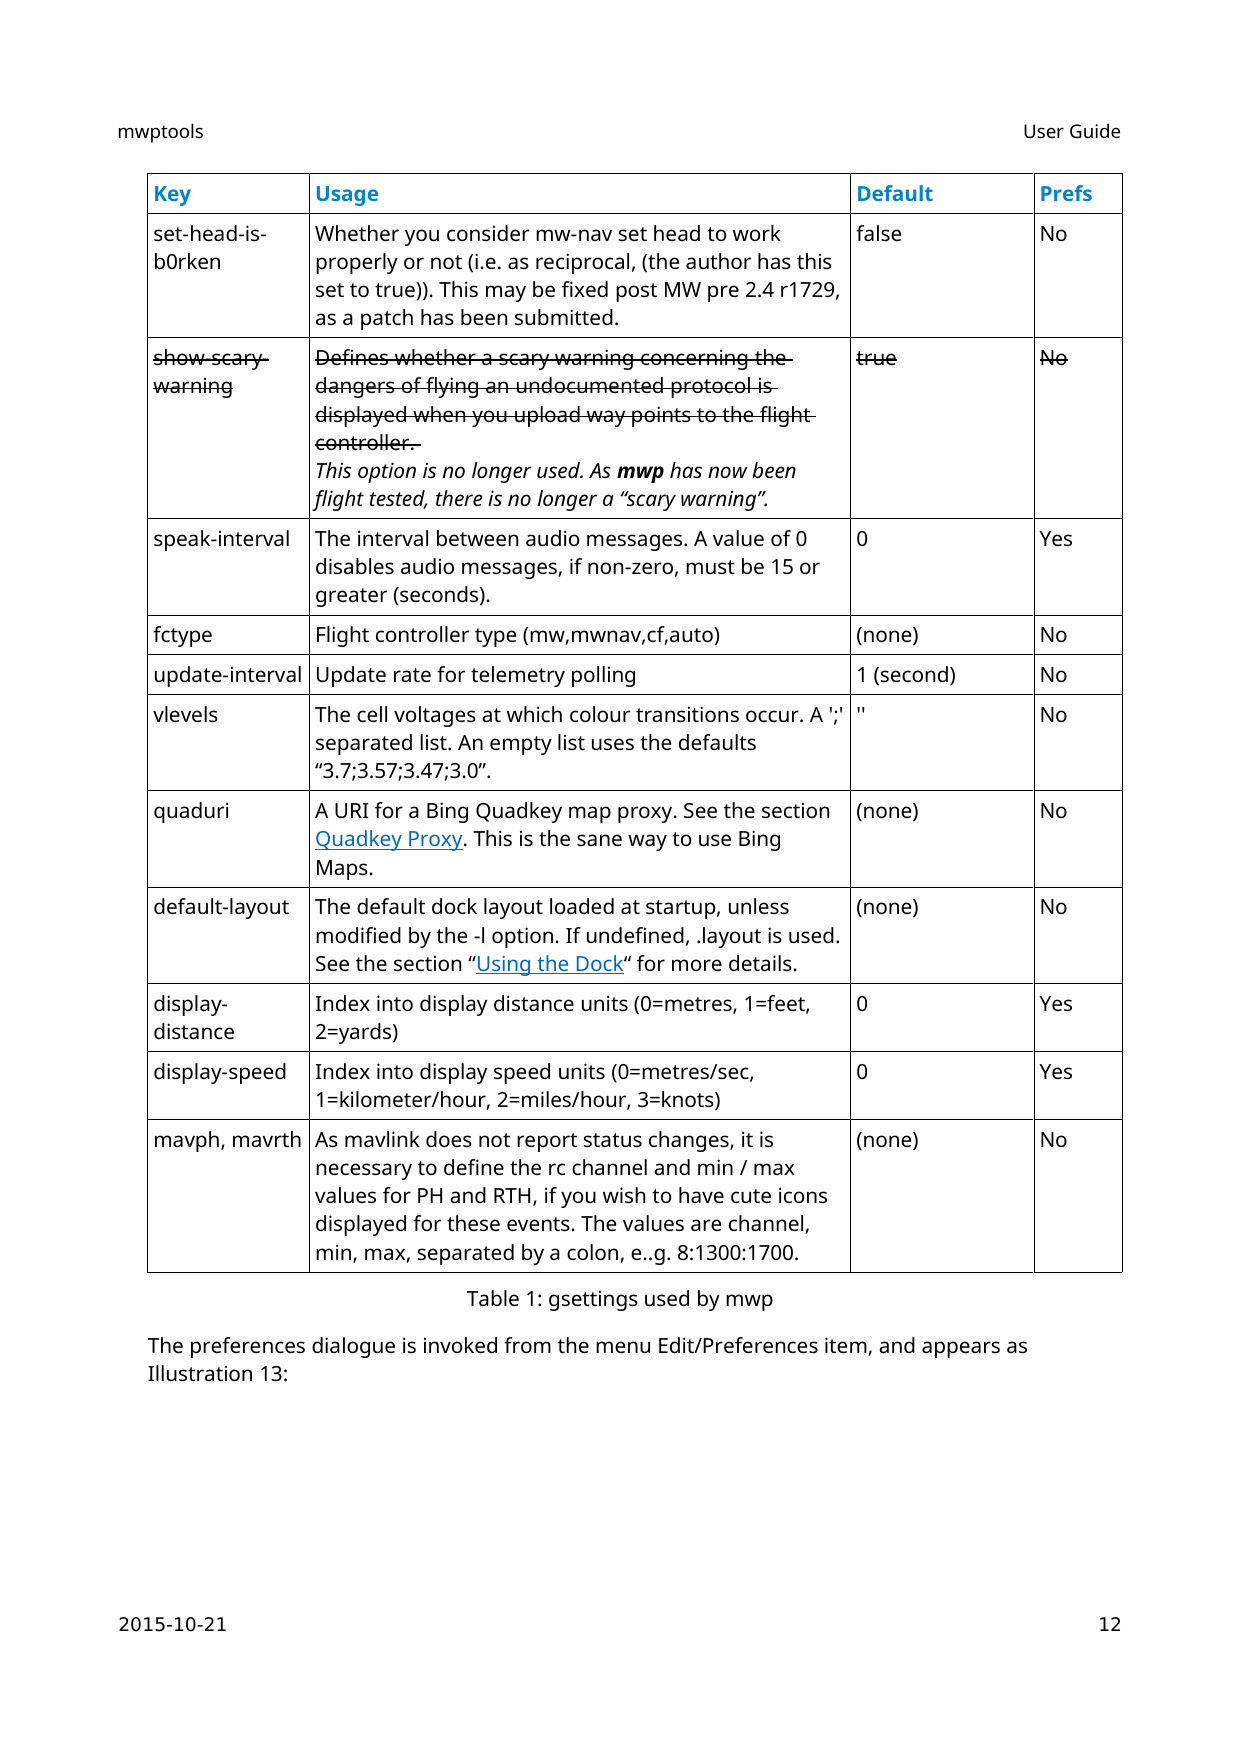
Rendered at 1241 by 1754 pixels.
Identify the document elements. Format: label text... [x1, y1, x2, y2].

table_cell Index into display distance units (0=metres, 1=feet, 2=yards) [310, 984, 850, 1051]
table_cell fctype [148, 616, 309, 654]
table_header Usage [310, 174, 850, 213]
table_cell false [851, 214, 1033, 337]
table_cell default-layout [148, 888, 309, 983]
table_cell true [851, 338, 1033, 518]
table_cell update-interval [148, 655, 309, 694]
table_cell display-speed [148, 1052, 309, 1119]
table_cell Defines whether a scary warning concerning the dangers of flying an undocumented protocol is displayed when you upload way points to the flight controller. This option is no longer used. As mwp has now been flight tested, there is no longer a “scary warning”. [310, 338, 850, 518]
table_cell The interval between audio messages. A value of 0 disables audio messages, if non-zero, must be 15 or greater (seconds). [310, 519, 850, 615]
table_cell No [1035, 655, 1122, 694]
table_cell display-distance [148, 984, 309, 1051]
table_cell speak-interval [148, 519, 309, 615]
table_cell set-head-is-b0rken [148, 214, 309, 337]
table_cell 1 (second) [851, 655, 1033, 694]
table_cell vlevels [148, 695, 309, 790]
text The preferences dialogue is invoked from the menu Edit/Preferences item, and appears as Illustration 13: [148, 1331, 1122, 1387]
table_cell (none) [851, 791, 1033, 887]
table_header Prefs [1035, 174, 1122, 213]
table_cell quaduri [148, 791, 309, 887]
table_cell Update rate for telemetry polling [310, 655, 850, 694]
table_cell Flight controller type (mw,mwnav,cf,auto) [310, 616, 850, 654]
table_cell '' [851, 695, 1033, 790]
table_cell Yes [1035, 984, 1122, 1051]
table_cell No [1035, 1120, 1122, 1272]
table_cell (none) [851, 616, 1033, 654]
table_cell mavph, mavrth [148, 1120, 309, 1272]
table_cell (none) [851, 888, 1033, 983]
table_cell The cell voltages at which colour transitions occur. A ';' separated list. An empty list uses the defaults “3.7;3.57;3.47;3.0”. [310, 695, 850, 790]
table_cell No [1035, 888, 1122, 983]
table_cell No [1035, 338, 1122, 518]
table_cell (none) [851, 1120, 1033, 1272]
table_cell As mavlink does not report status changes, it is necessary to define the rc channel and min / max values for PH and RTH, if you wish to have cute icons displayed for these events. The values are channel, min, max, separated by a colon, e..g. 8:1300:1700. [310, 1120, 850, 1272]
table_cell 0 [851, 519, 1033, 615]
table_cell 0 [851, 1052, 1033, 1119]
table_cell No [1035, 791, 1122, 887]
text Table 1: gsettings used by mwp [118, 1284, 1122, 1312]
table_cell Whether you consider mw-nav set head to work properly or not (i.e. as reciprocal, (the author has this set to true)). This may be fixed post MW pre 2.4 r1729, as a patch has been submitted. [310, 214, 850, 337]
table_cell 0 [851, 984, 1033, 1051]
table_cell No [1035, 214, 1122, 337]
table_cell Yes [1035, 519, 1122, 615]
table_cell show-scary-warning [148, 338, 309, 518]
table_cell A URI for a Bing Quadkey map proxy. See the section Quadkey Proxy. This is the sane way to use Bing Maps. [310, 791, 850, 887]
table_cell Index into display speed units (0=metres/sec, 1=kilometer/hour, 2=miles/hour, 3=knots) [310, 1052, 850, 1119]
table_header Default [851, 174, 1033, 213]
table_cell No [1035, 695, 1122, 790]
table_cell The default dock layout loaded at startup, unless modified by the -l option. If undefined, .layout is used. See the section “Using the Dock“ for more details. [310, 888, 850, 983]
table_cell No [1035, 616, 1122, 654]
table_cell Yes [1035, 1052, 1122, 1119]
table_header Key [148, 174, 309, 213]
